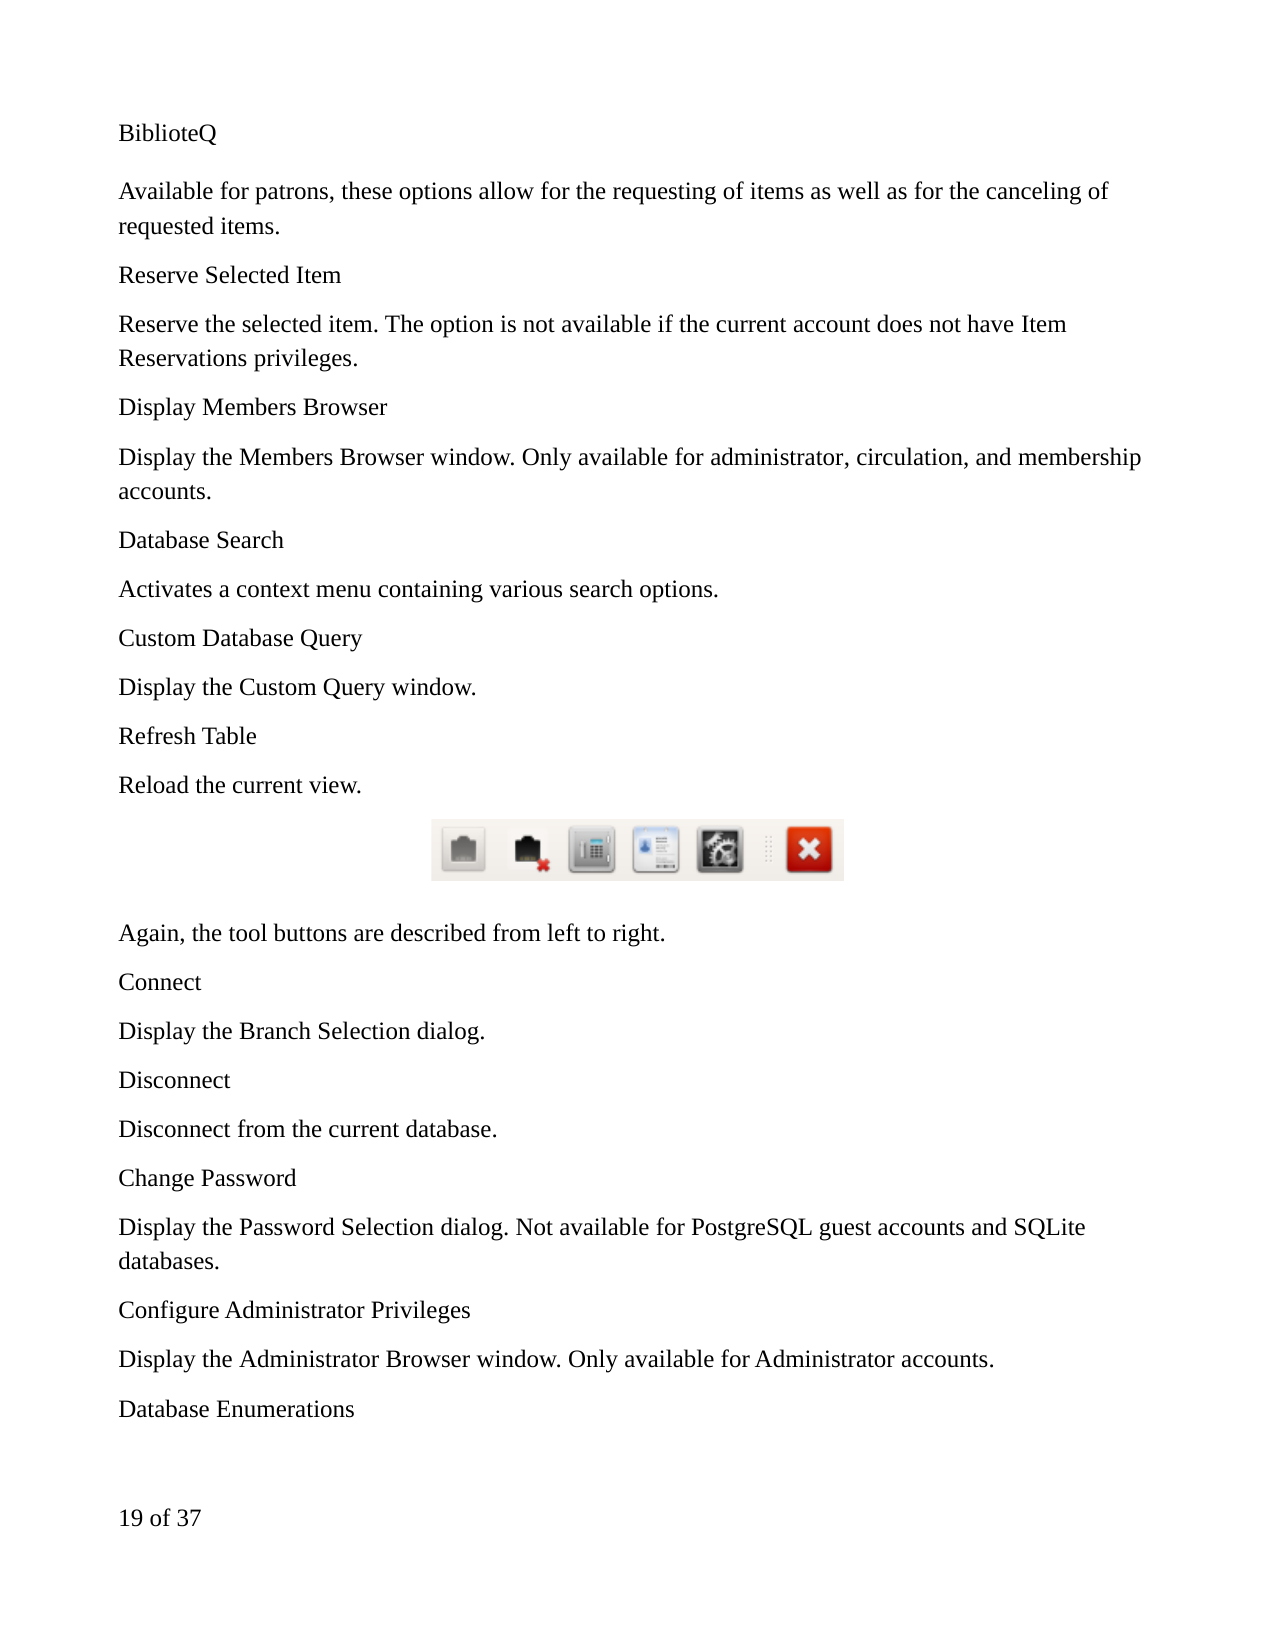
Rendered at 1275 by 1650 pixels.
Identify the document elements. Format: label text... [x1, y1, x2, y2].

text Change Password [118, 1163, 1157, 1192]
text Database Search [118, 525, 1157, 554]
text Custom Database Query [118, 623, 1157, 652]
text Activates a context menu containing various search options. [118, 574, 1157, 603]
text Display Members Browser [118, 392, 1157, 421]
text Disconnect from the current database. [118, 1114, 1157, 1143]
text Display the Members Browser window. Only available for administrator, circulation, and membership accounts. [118, 442, 1157, 505]
text Display the Branch Selection dialog. [118, 1016, 1157, 1044]
text Disconnect [118, 1065, 1157, 1093]
text Display the Custom Query window. [118, 672, 1157, 701]
text Again, the tool buttons are described from left to right. [118, 918, 1157, 946]
text Reserve the selected item. The option is not available if the current account does not have Item Reservations privileges. [118, 309, 1157, 372]
text Reserve Selected Item [118, 260, 1157, 289]
text Reload the current view. [118, 770, 1157, 799]
text Connect [118, 967, 1157, 995]
text Refresh Table [118, 721, 1157, 750]
text Available for patrons, these options allow for the requesting of items as well as for the canceling of requested items. [118, 176, 1157, 239]
picture [431, 819, 844, 881]
text Database Enumerations [118, 1394, 1157, 1422]
text Configure Administrator Privileges [118, 1296, 1157, 1324]
text Display the Password Selection dialog. Not available for PostgreSQL guest accounts and SQLite databases. [118, 1212, 1157, 1275]
text Display the Administrator Browser window. Only available for Administrator accounts. [118, 1344, 1157, 1373]
